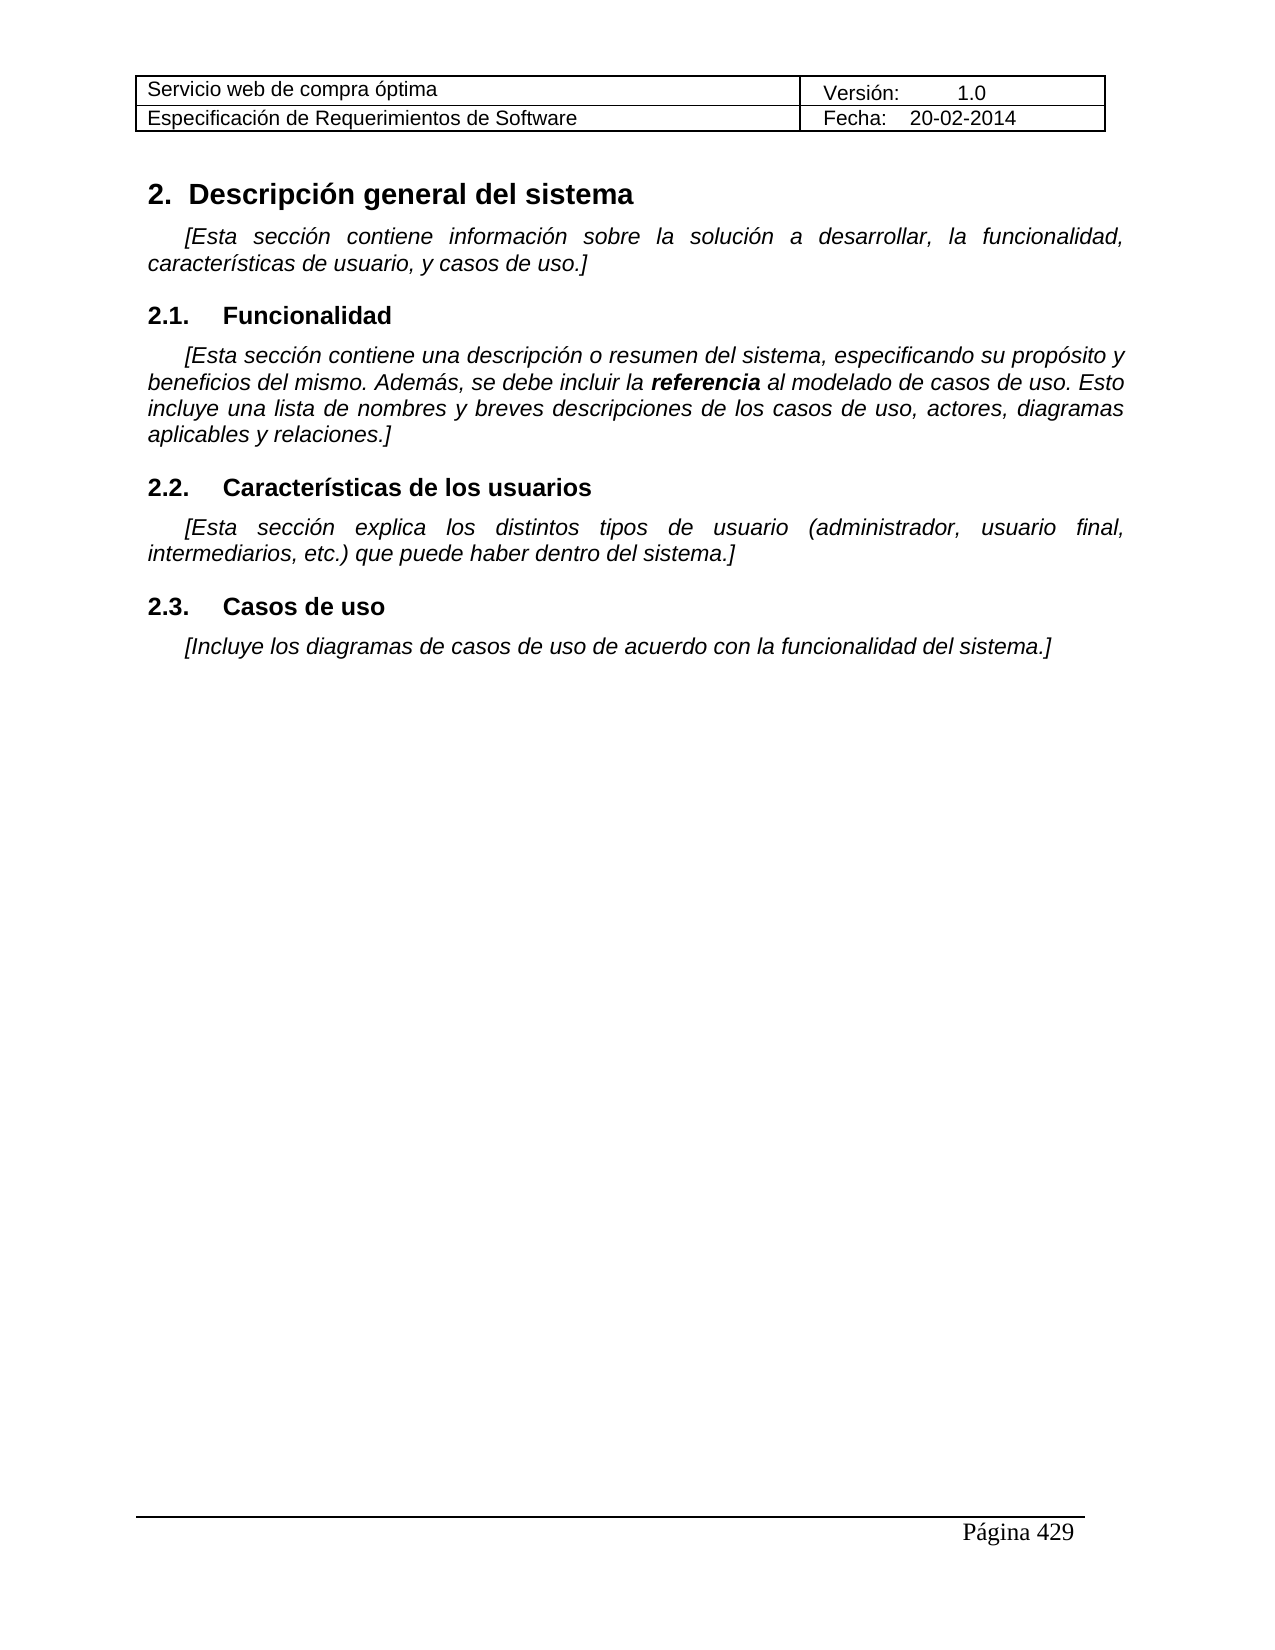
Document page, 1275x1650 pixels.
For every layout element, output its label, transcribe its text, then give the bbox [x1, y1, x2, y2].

text [Incluye los diagramas de casos de uso de acuerdo con la funcionalidad del sistema.] [148, 633, 1127, 659]
subtitle Casos de uso [148, 592, 1127, 620]
text [Esta sección explica los distintos tipos de usuario (administrador, usuario final, intermediarios, etc.) que puede haber dentro del sistema.] [148, 514, 1127, 567]
subtitle Funcionalidad [148, 301, 1127, 330]
subtitle Descripción general del sistema [148, 177, 1127, 211]
text [Esta sección contiene una descripción o resumen del sistema, especificando su propósito y beneficios del mismo. Además, se debe incluir la referencia al modelado de casos de uso. Esto incluye una lista de nombres y breves descripciones de los casos de uso, actores, diagramas aplicables y relaciones.] [148, 342, 1127, 448]
text [Esta sección contiene información sobre la solución a desarrollar, la funcionalidad, características de usuario, y casos de uso.] [148, 223, 1127, 276]
subtitle Características de los usuarios [148, 473, 1127, 501]
